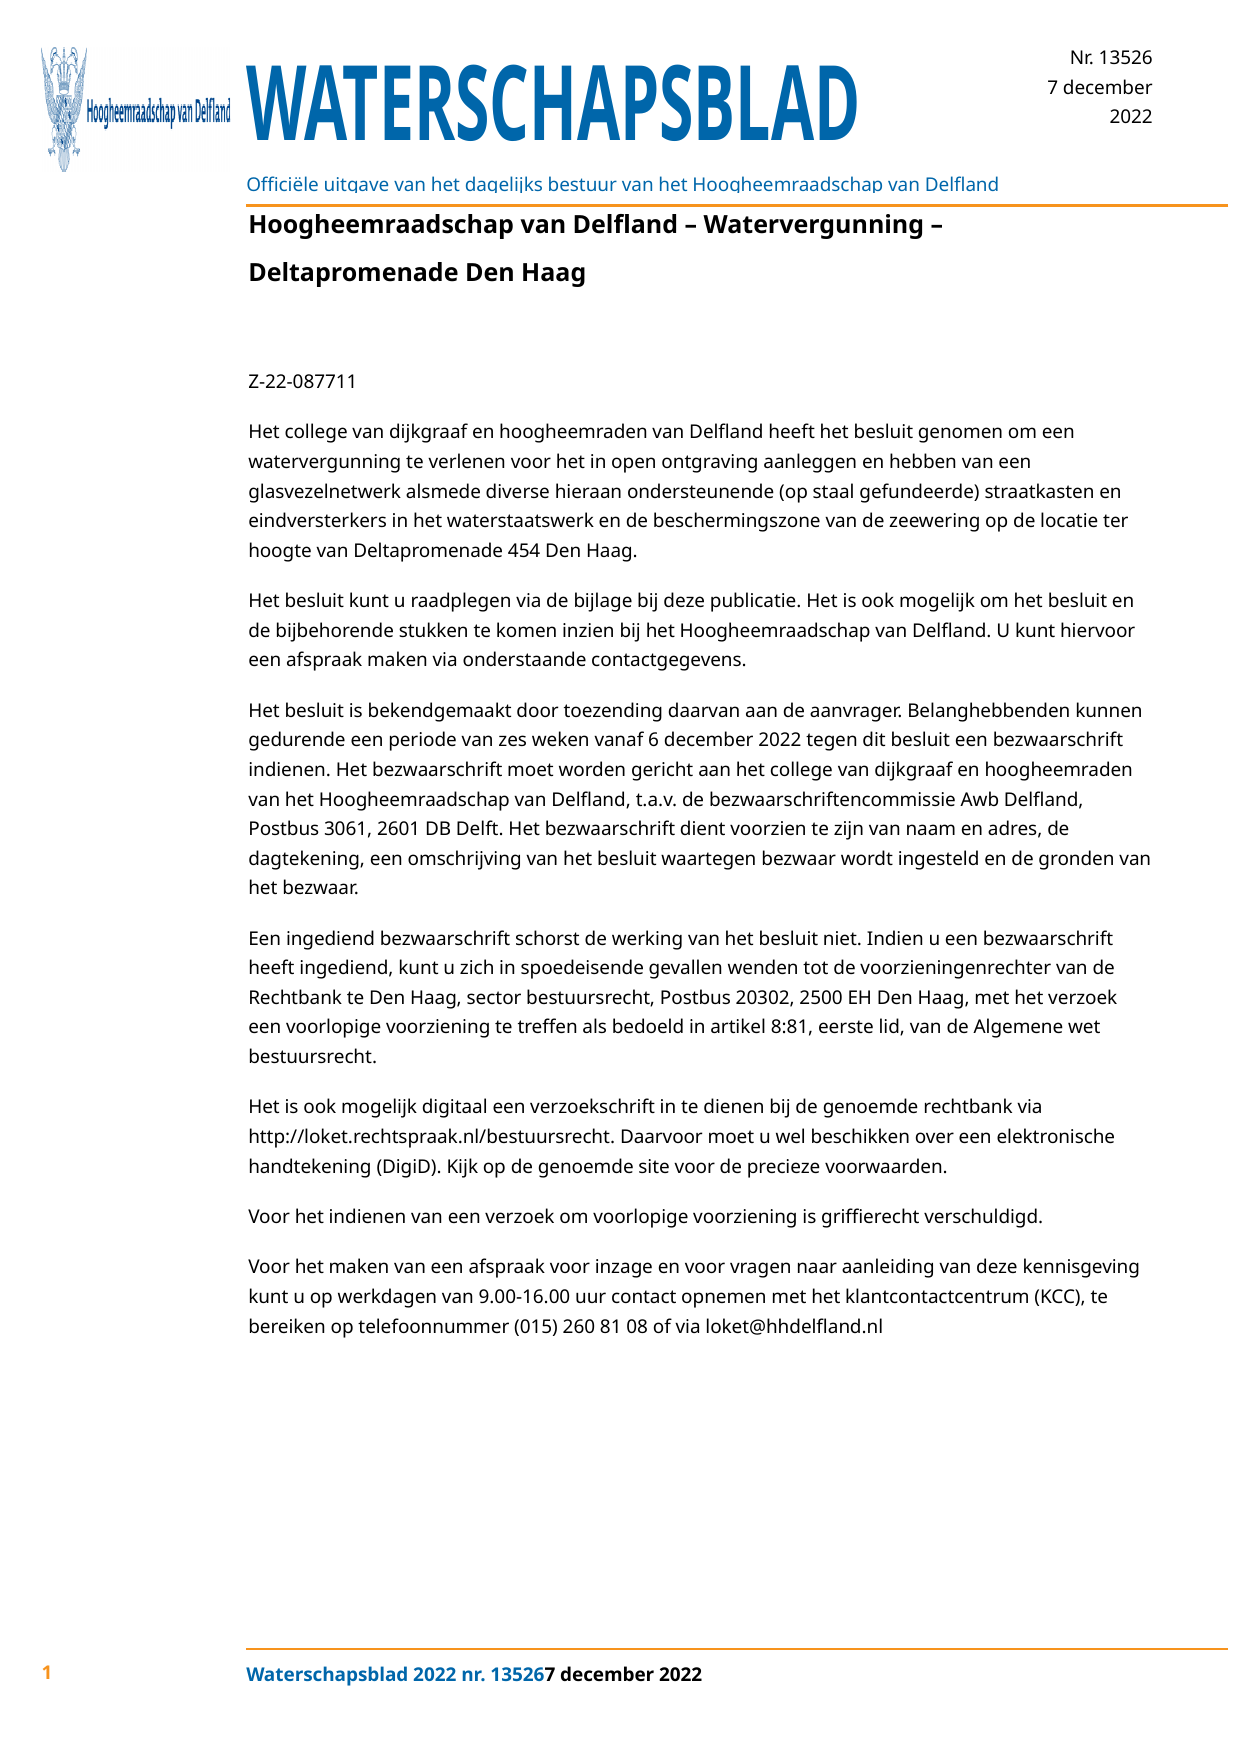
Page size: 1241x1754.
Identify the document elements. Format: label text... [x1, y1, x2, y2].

text Het is ook mogelijk digitaal een verzoekschrift in te dienen bij de genoemde rechtbank via http://loket.rechtspraak.nl/bestuursrecht. Daarvoor moet u wel beschikken over een elektronische handtekening (DigiD). Kijk op de genoemde site voor de precieze voorwaarden. [248, 1094, 1152, 1179]
text Het besluit kunt u raadplegen via de bijlage bij deze publicatie. Het is ook mogelijk om het besluit en de bijbehorende stukken te komen inzien bij het Hoogheemraadschap van Delfland. U kunt hiervoor een afspraak maken via onderstaande contactgegevens. [248, 587, 1152, 672]
text Voor het indienen van een verzoek om voorlopige voorziening is griffierecht verschuldigd. [248, 1203, 1152, 1229]
text Het besluit is bekendgemaakt door toezending daarvan aan de aanvrager. Belanghebbenden kunnen gedurende een periode van zes weken vanaf 6 december 2022 tegen dit besluit een bezwaarschrift indienen. Het bezwaarschrift moet worden gericht aan het college van dijkgraaf en hoogheemraden van het Hoogheemraadschap van Delfland, t.a.v. de bezwaarschriftencommissie Awb Delfland, Postbus 3061, 2601 DB Delft. Het bezwaarschrift dient voorzien te zijn van naam en adres, de dagtekening, een omschrijving van het besluit waartegen bezwaar wordt ingesteld en de gronden van het bezwaar. [248, 697, 1152, 900]
text Hoogheemraadschap van Delfland – Watervergunning – Deltapromenade Den Haag [248, 207, 1152, 288]
text Een ingediend bezwaarschrift schorst de werking van het besluit niet. Indien u een bezwaarschrift heeft ingediend, kunt u zich in spoedeisende gevallen wenden tot de voorzieningenrechter van de Rechtbank te Den Haag, sector bestuursrecht, Postbus 20302, 2500 EH Den Haag, met het verzoek een voorlopige voorziening te treffen als bedoeld in artikel 8:81, eerste lid, van de Algemene wet bestuursrecht. [248, 925, 1152, 1069]
text Z-22-087711 [248, 368, 1152, 394]
text Voor het maken van een afspraak voor inzage en voor vragen naar aanleiding van deze kennisgeving kunt u op werkdagen van 9.00-16.00 uur contact opnemen met het klantcontactcentrum (KCC), te bereiken op telefoonnummer (015) 260 81 08 of via loket@hhdelfland.nl [248, 1254, 1152, 1339]
text Het college van dijkgraaf en hoogheemraden van Delfland heeft het besluit genomen om een watervergunning te verlenen voor het in open ontgraving aanleggen en hebben van een glasvezelnetwerk alsmede diverse hieraan ondersteunende (op staal gefundeerde) straatkasten en eindversterkers in het waterstaatswerk en de beschermingszone van de zeewering op de locatie ter hoogte van Deltapromenade 454 Den Haag. [248, 419, 1152, 563]
picture [41, 47, 231, 172]
